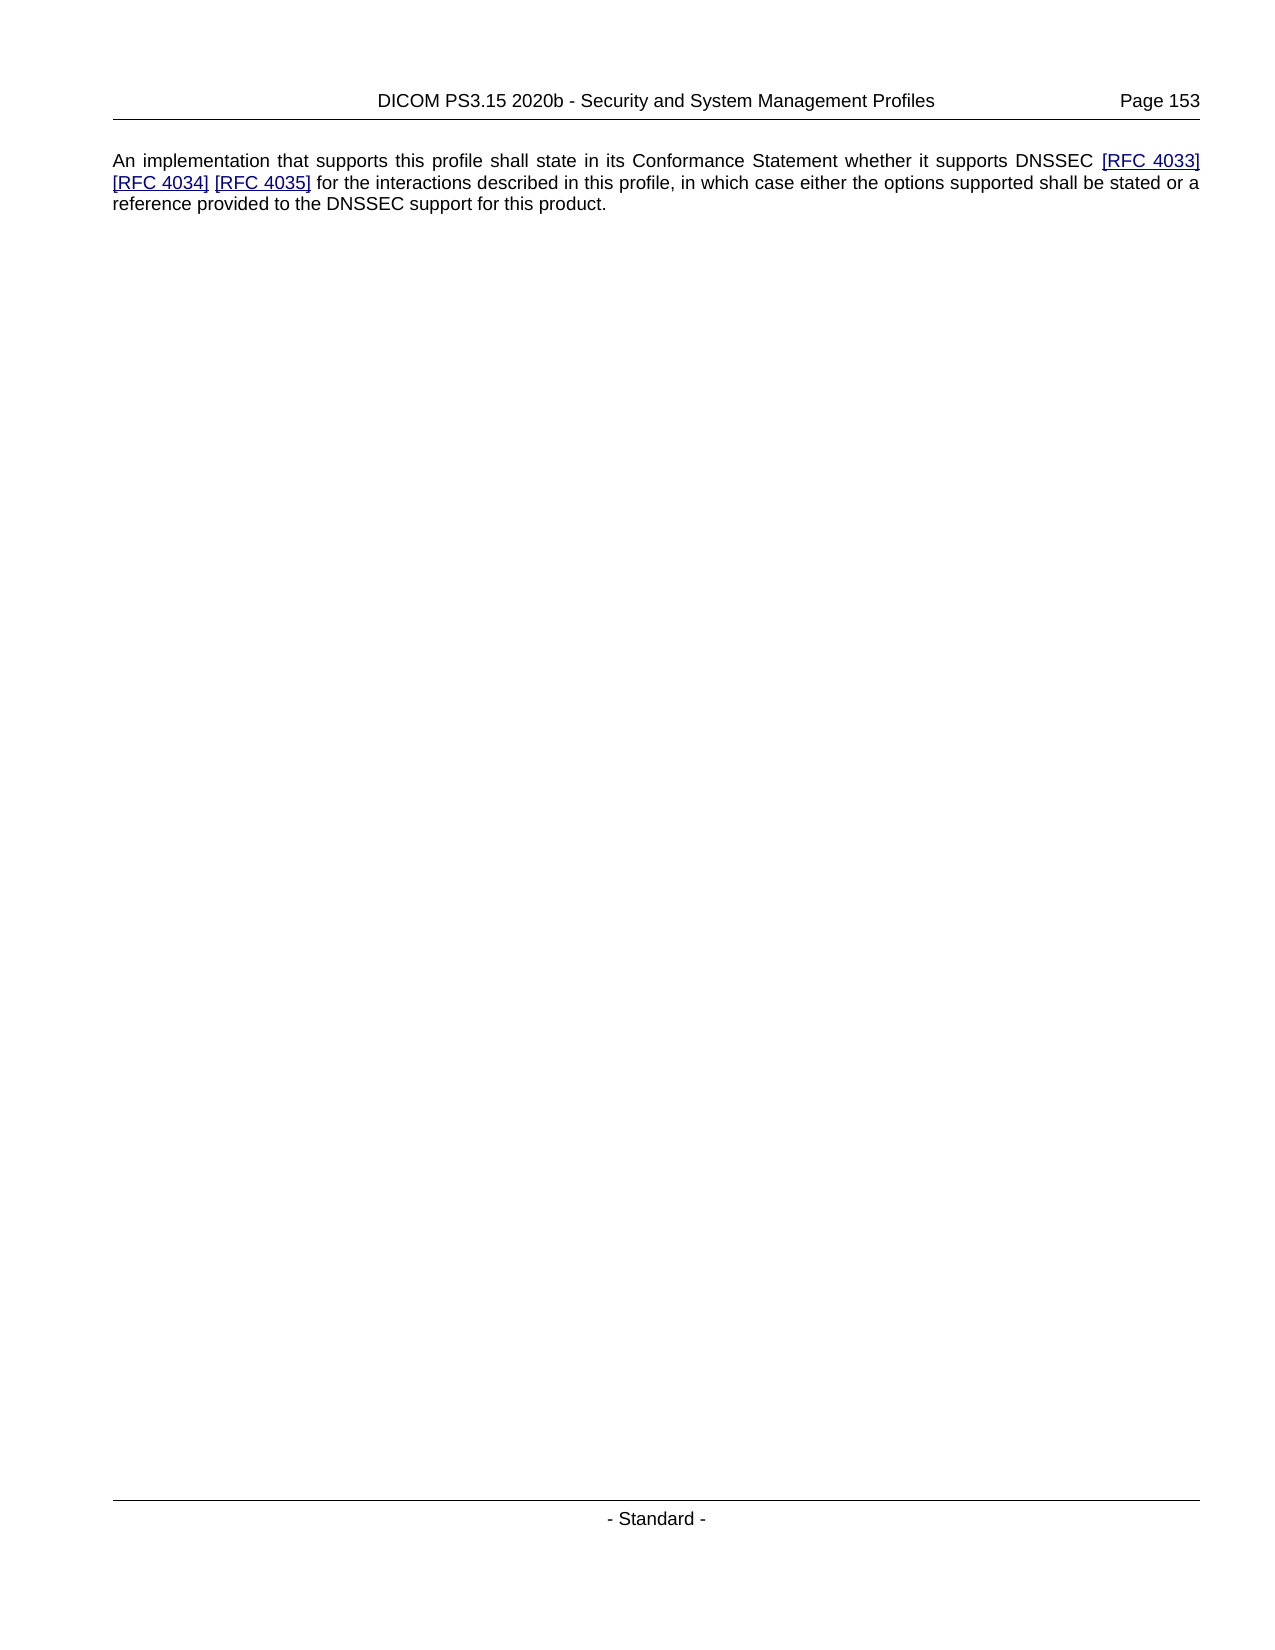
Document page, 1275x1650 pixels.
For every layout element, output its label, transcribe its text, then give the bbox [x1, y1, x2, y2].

text An implementation that supports this profile shall state in its Conformance Statement whether it supports DNSSEC [RFC 4033] [RFC 4034] [RFC 4035] for the interactions described in this profile, in which case either the options supported shall be stated or a reference provided to the DNSSEC support for this product. [112, 150, 1200, 215]
